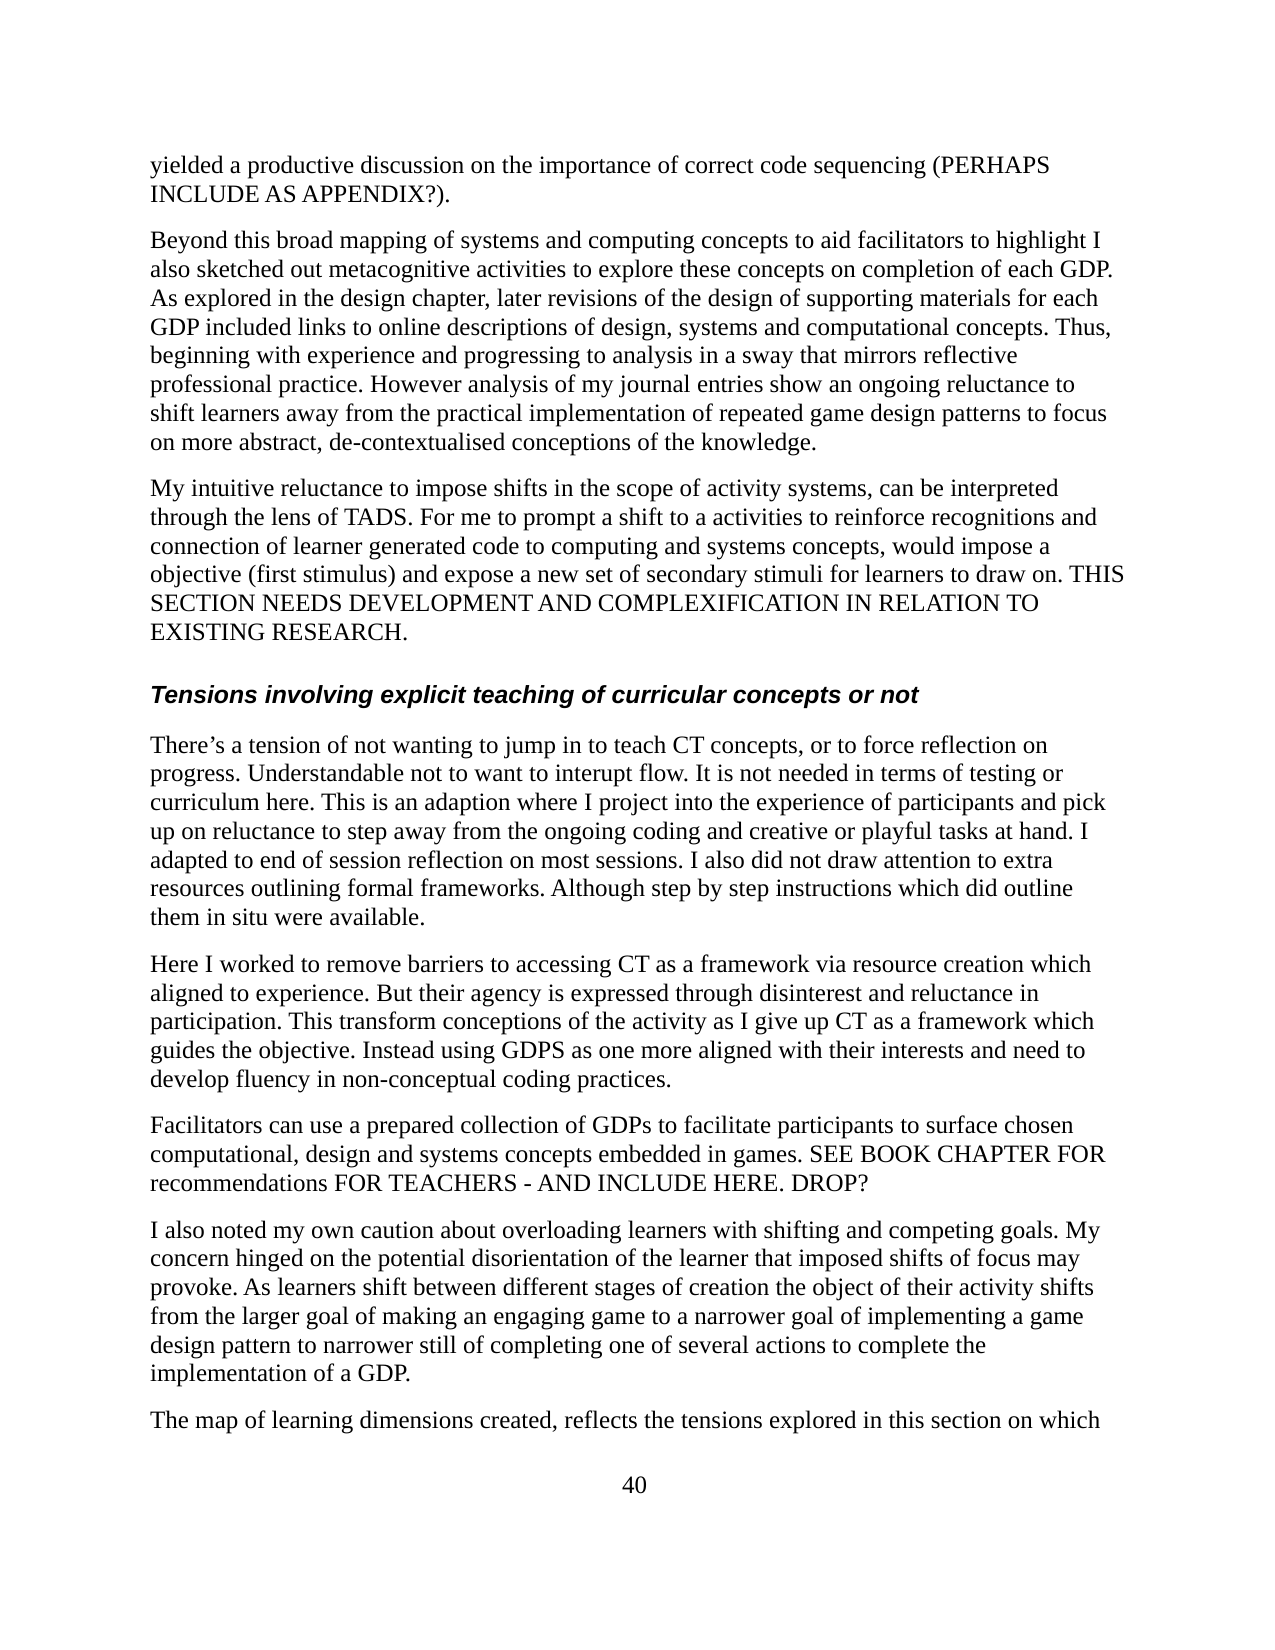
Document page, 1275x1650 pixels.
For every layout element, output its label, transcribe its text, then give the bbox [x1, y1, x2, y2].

subtitle Tensions involving explicit teaching of curricular concepts or not [150, 680, 1125, 708]
text Here I worked to remove barriers to accessing CT as a framework via resource creation which aligned to experience. But their agency is expressed through disinterest and reluctance in participation. This transform conceptions of the activity as I give up CT as a framework which guides the objective. Instead using GDPS as one more aligned with their interests and need to develop fluency in non-conceptual coding practices. [150, 949, 1125, 1093]
text Facilitators can use a prepared collection of GDPs to facilitate participants to surface chosen computational, design and systems concepts embedded in games. SEE BOOK CHAPTER FOR recommendations FOR TEACHERS - AND INCLUDE HERE. DROP? [150, 1111, 1125, 1197]
text Beyond this broad mapping of systems and computing concepts to aid facilitators to highlight I also sketched out metacognitive activities to explore these concepts on completion of each GDP. As explored in the design chapter, later revisions of the design of supporting materials for each GDP included links to online descriptions of design, systems and computational concepts. Thus, beginning with experience and progressing to analysis in a sway that mirrors reflective professional practice. However analysis of my journal entries show an ongoing reluctance to shift learners away from the practical implementation of repeated game design patterns to focus on more abstract, de-contextualised conceptions of the knowledge. [150, 225, 1125, 455]
text I also noted my own caution about overloading learners with shifting and competing goals. My concern hinged on the potential disorientation of the learner that imposed shifts of focus may provoke. As learners shift between different stages of creation the object of their activity shifts from the larger goal of making an engaging game to a narrower goal of implementing a game design pattern to narrower still of completing one of several actions to complete the implementation of a GDP. [150, 1215, 1125, 1387]
text There’s a tension of not wanting to jump in to teach CT concepts, or to force reflection on progress. Understandable not to want to interupt flow. It is not needed in terms of testing or curriculum here. This is an adaption where I project into the experience of participants and pick up on reluctance to step away from the ongoing coding and creative or playful tasks at hand. I adapted to end of session reflection on most sessions. I also did not draw attention to extra resources outlining formal frameworks. Although step by step instructions which did outline them in situ were available. [150, 730, 1125, 931]
text yielded a productive discussion on the importance of correct code sequencing (PERHAPS INCLUDE AS APPENDIX?). [150, 150, 1125, 207]
text The map of learning dimensions created, reflects the tensions explored in this section on which [150, 1405, 1125, 1434]
text My intuitive reluctance to impose shifts in the scope of activity systems, can be interpreted through the lens of TADS. For me to prompt a shift to a activities to reinforce recognitions and connection of learner generated code to computing and systems concepts, would impose a objective (first stimulus) and expose a new set of secondary stimuli for learners to draw on. THIS SECTION NEEDS DEVELOPMENT AND COMPLEXIFICATION IN RELATION TO EXISTING RESEARCH. [150, 473, 1125, 646]
